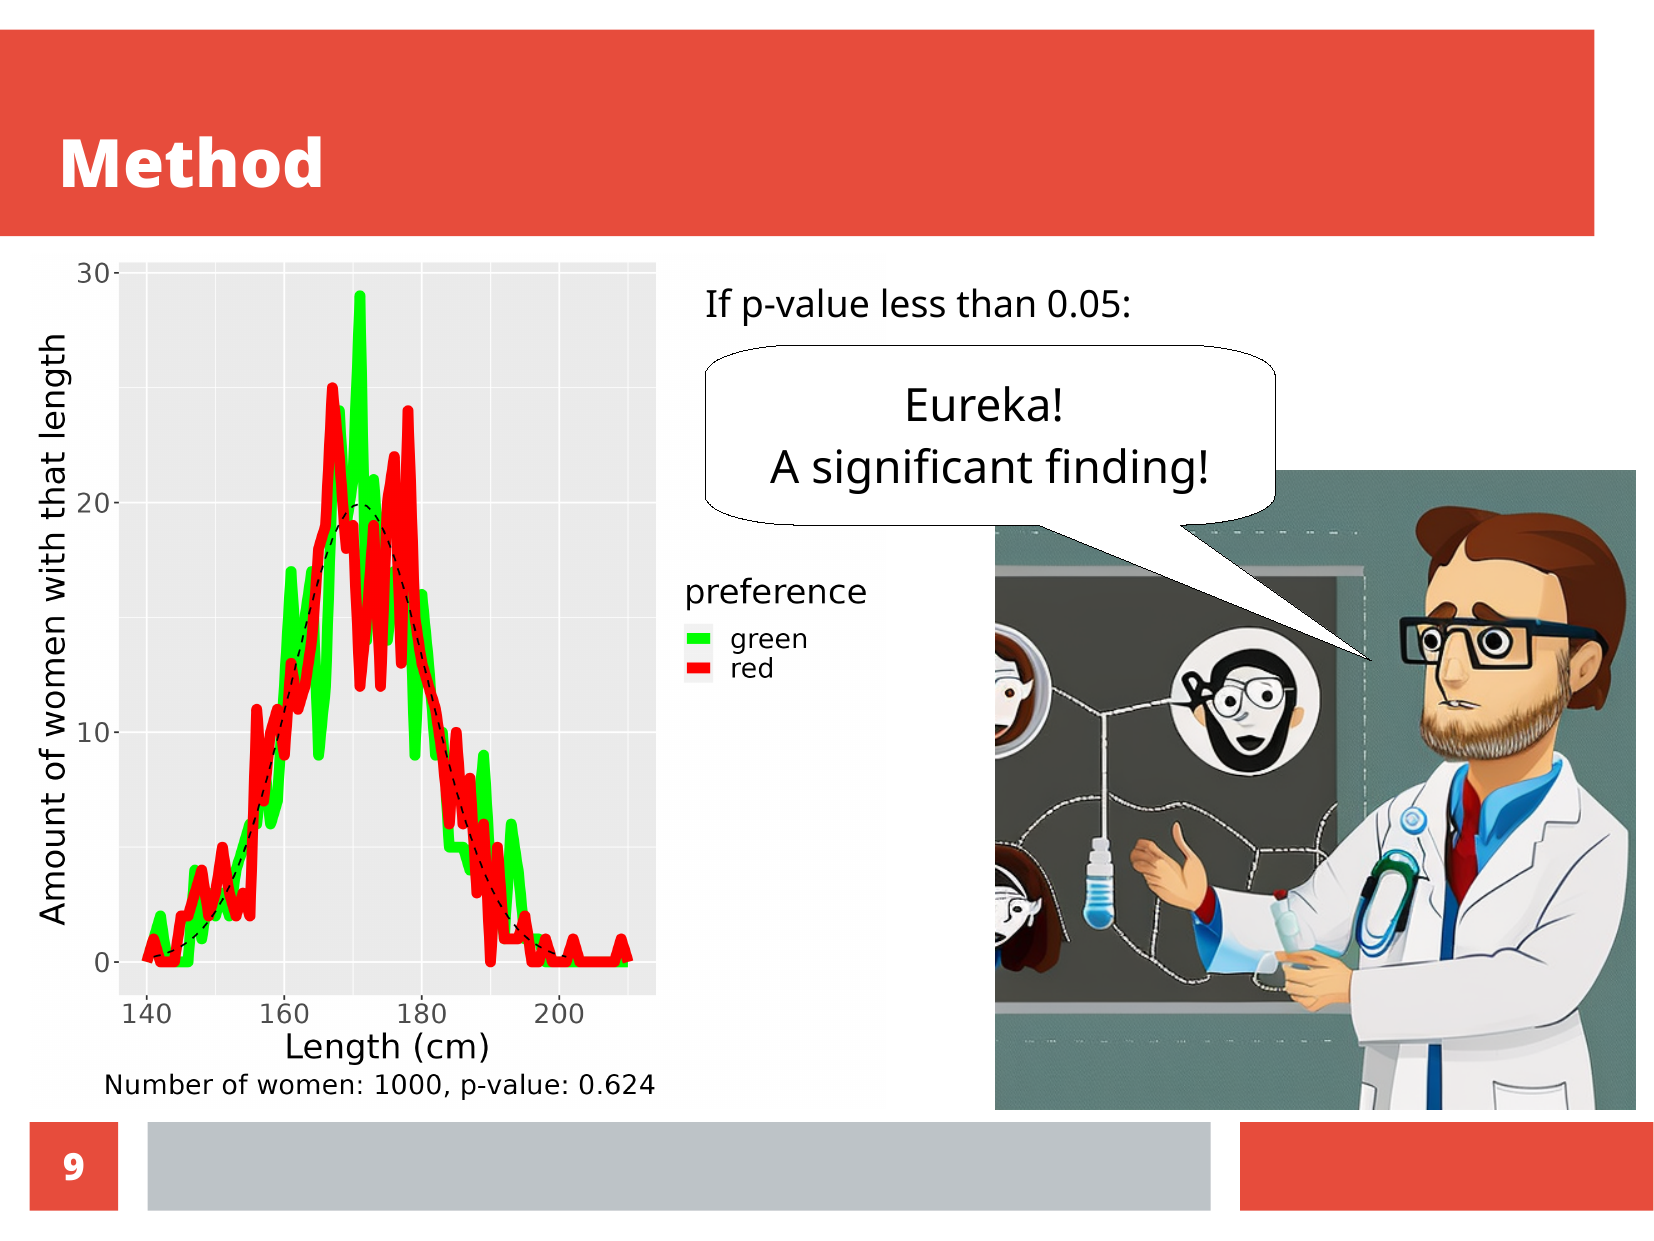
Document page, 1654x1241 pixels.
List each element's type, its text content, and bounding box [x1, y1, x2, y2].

text_box Eureka! A significant finding! [705, 345, 1372, 661]
picture [30, 253, 886, 1109]
title Method [59, 59, 1595, 207]
text_box If p-value less than 0.05: [690, 270, 1186, 329]
picture [995, 470, 1636, 1111]
